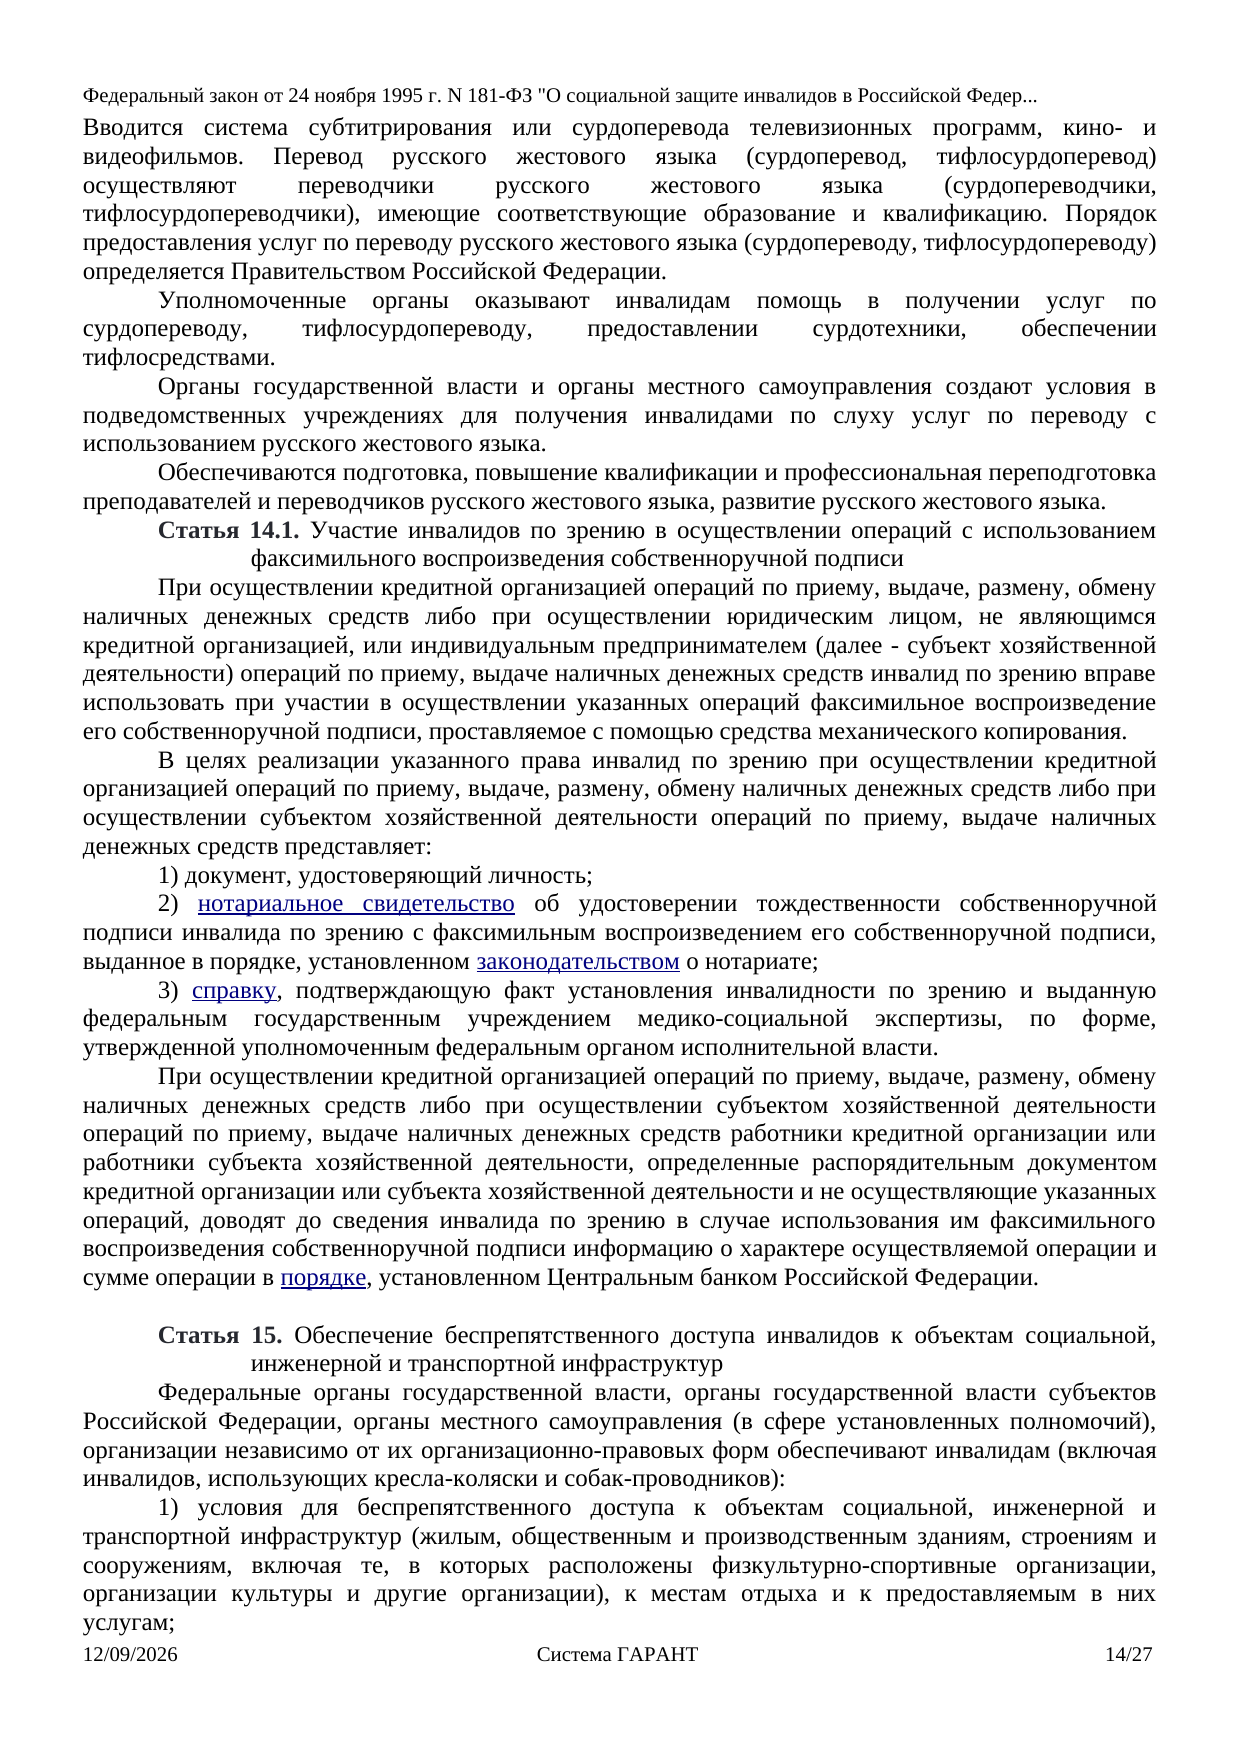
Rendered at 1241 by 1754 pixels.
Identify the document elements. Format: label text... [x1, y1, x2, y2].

text Вводится система субтитрирования или сурдоперевода телевизионных программ, кино- и видеофильмов. Перевод русского жестового языка (сурдоперевод, тифлосурдоперевод) осуществляют переводчики русского жестового языка (сурдопереводчики, тифлосурдопереводчики), имеющие соответствующие образование и квалификацию. Порядок предоставления услуг по переводу русского жестового языка (сурдопереводу, тифлосурдопереводу) определяется Правительством Российской Федерации. [83, 112, 1157, 285]
text В целях реализации указанного права инвалид по зрению при осуществлении кредитной организацией операций по приему, выдаче, размену, обмену наличных денежных средств либо при осуществлении субъектом хозяйственной деятельности операций по приему, выдаче наличных денежных средств представляет: [83, 745, 1157, 860]
text При осуществлении кредитной организацией операций по приему, выдаче, размену, обмену наличных денежных средств либо при осуществлении юридическим лицом, не являющимся кредитной организацией, или индивидуальным предпринимателем (далее - субъект хозяйственной деятельности) операций по приему, выдаче наличных денежных средств инвалид по зрению вправе использовать при участии в осуществлении указанных операций факсимильное воспроизведение его собственноручной подписи, проставляемое с помощью средства механического копирования. [83, 572, 1157, 745]
text При осуществлении кредитной организацией операций по приему, выдаче, размену, обмену наличных денежных средств либо при осуществлении субъектом хозяйственной деятельности операций по приему, выдаче наличных денежных средств работники кредитной организации или работники субъекта хозяйственной деятельности, определенные распорядительным документом кредитной организации или субъекта хозяйственной деятельности и не осуществляющие указанных операций, доводят до сведения инвалида по зрению в случае использования им факсимильного воспроизведения собственноручной подписи информацию о характере осуществляемой операции и сумме операции в порядке, установленном Центральным банком Российской Федерации. [83, 1061, 1157, 1291]
text Статья 15. Обеспечение беспрепятственного доступа инвалидов к объектам социальной, инженерной и транспортной инфраструктур [158, 1320, 1157, 1377]
text 3) справку, подтверждающую факт установления инвалидности по зрению и выданную федеральным государственным учреждением медико-социальной экспертизы, по форме, утвержденной уполномоченным федеральным органом исполнительной власти. [83, 975, 1157, 1061]
text Федеральные органы государственной власти, органы государственной власти субъектов Российской Федерации, органы местного самоуправления (в сфере установленных полномочий), организации независимо от их организационно-правовых форм обеспечивают инвалидам (включая инвалидов, использующих кресла-коляски и собак-проводников): [83, 1377, 1157, 1492]
text 1) условия для беспрепятственного доступа к объектам социальной, инженерной и транспортной инфраструктур (жилым, общественным и производственным зданиям, строениям и сооружениям, включая те, в которых расположены физкультурно-спортивные организации, организации культуры и другие организации), к местам отдыха и к предоставляемым в них услугам; [83, 1492, 1157, 1636]
text 1) документ, удостоверяющий личность; [83, 860, 1157, 888]
text Статья 14.1. Участие инвалидов по зрению в осуществлении операций с использованием факсимильного воспроизведения собственноручной подписи [158, 515, 1157, 572]
text Органы государственной власти и органы местного самоуправления создают условия в подведомственных учреждениях для получения инвалидами по слуху услуг по переводу с использованием русского жестового языка. [83, 371, 1157, 457]
text Уполномоченные органы оказывают инвалидам помощь в получении услуг по сурдопереводу, тифлосурдопереводу, предоставлении сурдотехники, обеспечении тифлосредствами. [83, 285, 1157, 371]
text 2) нотариальное свидетельство об удостоверении тождественности собственноручной подписи инвалида по зрению с факсимильным воспроизведением его собственноручной подписи, выданное в порядке, установленном законодательством о нотариате; [83, 888, 1157, 975]
text Обеспечиваются подготовка, повышение квалификации и профессиональная переподготовка преподавателей и переводчиков русского жестового языка, развитие русского жестового языка. [83, 457, 1157, 515]
